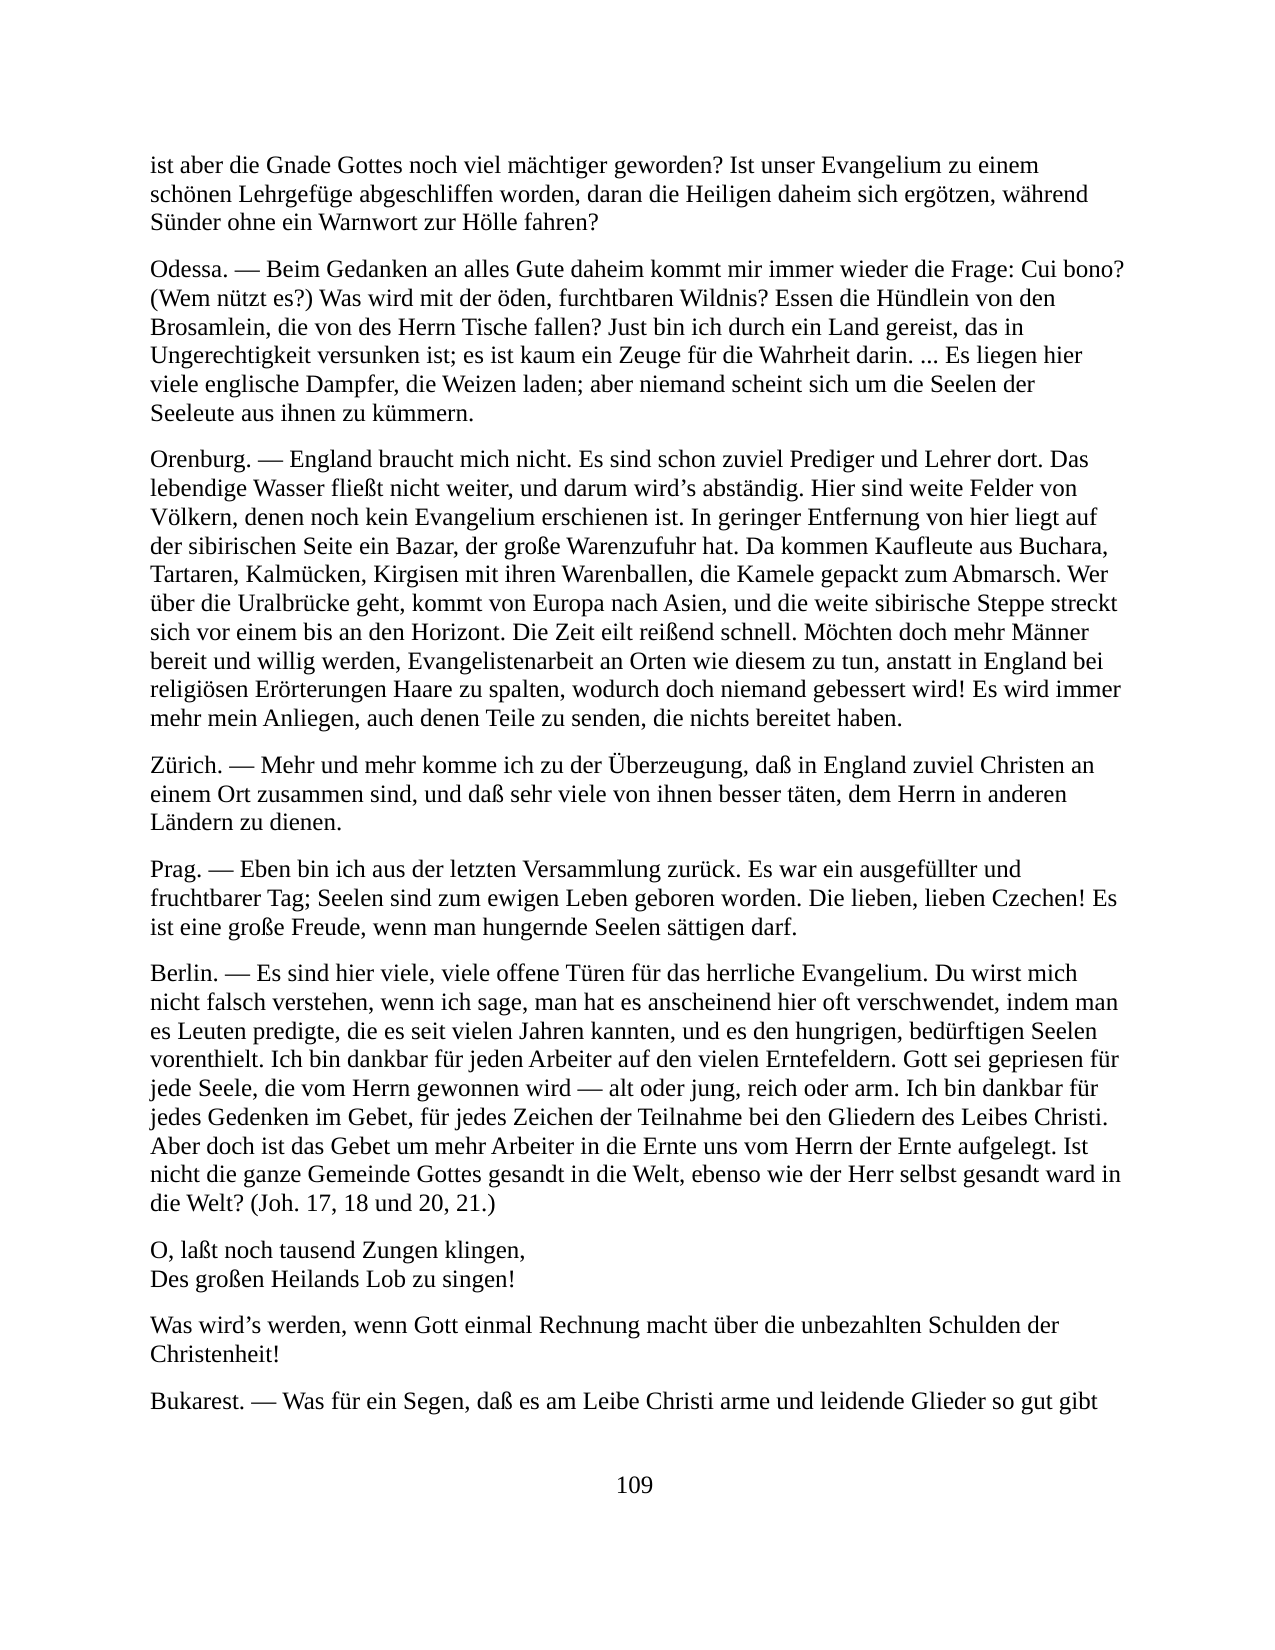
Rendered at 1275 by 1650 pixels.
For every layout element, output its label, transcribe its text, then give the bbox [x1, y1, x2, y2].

text Prag. — Eben bin ich aus der letzten Versammlung zurück. Es war ein ausgefüllter und fruchtbarer Tag; Seelen sind zum ewigen Leben geboren worden. Die lieben, lieben Czechen! Es ist eine große Freude, wenn man hungernde Seelen sättigen darf. [150, 854, 1125, 940]
text Was wird’s werden, wenn Gott einmal Rechnung macht über die unbezahlten Schulden der Christenheit! [150, 1310, 1125, 1368]
text ist aber die Gnade Gottes noch viel mächtiger geworden? Ist unser Evangelium zu einem schönen Lehrgefüge abgeschliffen worden, daran die Heiligen daheim sich ergötzen, während Sünder ohne ein Warnwort zur Hölle fahren? [150, 150, 1125, 236]
text Bukarest. — Was für ein Segen, daß es am Leibe Christi arme und leidende Glieder so gut gibt [150, 1386, 1125, 1414]
text Berlin. — Es sind hier viele, viele offene Türen für das herrliche Evangelium. Du wirst mich nicht falsch verstehen, wenn ich sage, man hat es anscheinend hier oft verschwendet, indem man es Leuten predigte, die es seit vielen Jahren kannten, und es den hungrigen, bedürftigen Seelen vorenthielt. Ich bin dankbar für jeden Arbeiter auf den vielen Erntefeldern. Gott sei gepriesen für jede Seele, die vom Herrn gewonnen wird — alt oder jung, reich oder arm. Ich bin dankbar für jedes Gedenken im Gebet, für jedes Zeichen der Teilnahme bei den Gliedern des Leibes Christi. Aber doch ist das Gebet um mehr Arbeiter in die Ernte uns vom Herrn der Ernte aufgelegt. Ist nicht die ganze Gemeinde Gottes gesandt in die Welt, ebenso wie der Herr selbst gesandt ward in die Welt? (Joh. 17, 18 und 20, 21.) [150, 958, 1125, 1217]
text Orenburg. — England braucht mich nicht. Es sind schon zuviel Prediger und Lehrer dort. Das lebendige Wasser fließt nicht weiter, und darum wird’s abständig. Hier sind weite Felder von Völkern, denen noch kein Evangelium erschienen ist. In geringer Entfernung von hier liegt auf der sibirischen Seite ein Bazar, der große Warenzufuhr hat. Da kommen Kaufleute aus Buchara, Tartaren, Kalmücken, Kirgisen mit ihren Warenballen, die Kamele gepackt zum Abmarsch. Wer über die Uralbrücke geht, kommt von Europa nach Asien, und die weite sibirische Steppe streckt sich vor einem bis an den Horizont. Die Zeit eilt reißend schnell. Möchten doch mehr Männer bereit und willig werden, Evangelistenarbeit an Orten wie diesem zu tun, anstatt in England bei religiösen Erörterungen Haare zu spalten, wodurch doch niemand gebessert wird! Es wird immer mehr mein Anliegen, auch denen Teile zu senden, die nichts bereitet haben. [150, 444, 1125, 732]
text Odessa. — Beim Gedanken an alles Gute daheim kommt mir immer wieder die Frage: Cui bono? (Wem nützt es?) Was wird mit der öden, furchtbaren Wildnis? Essen die Hündlein von den Brosamlein, die von des Herrn Tische fallen? Just bin ich durch ein Land gereist, das in Ungerechtigkeit versunken ist; es ist kaum ein Zeuge für die Wahrheit darin. ... Es liegen hier viele englische Dampfer, die Weizen laden; aber niemand scheint sich um die Seelen der Seeleute aus ihnen zu kümmern. [150, 254, 1125, 427]
text O, laßt noch tausend Zungen klingen, Des großen Heilands Lob zu singen! [150, 1235, 1125, 1292]
text Zürich. — Mehr und mehr komme ich zu der Überzeugung, daß in England zuviel Christen an einem Ort zusammen sind, und daß sehr viele von ihnen besser täten, dem Herrn in anderen Ländern zu dienen. [150, 750, 1125, 836]
